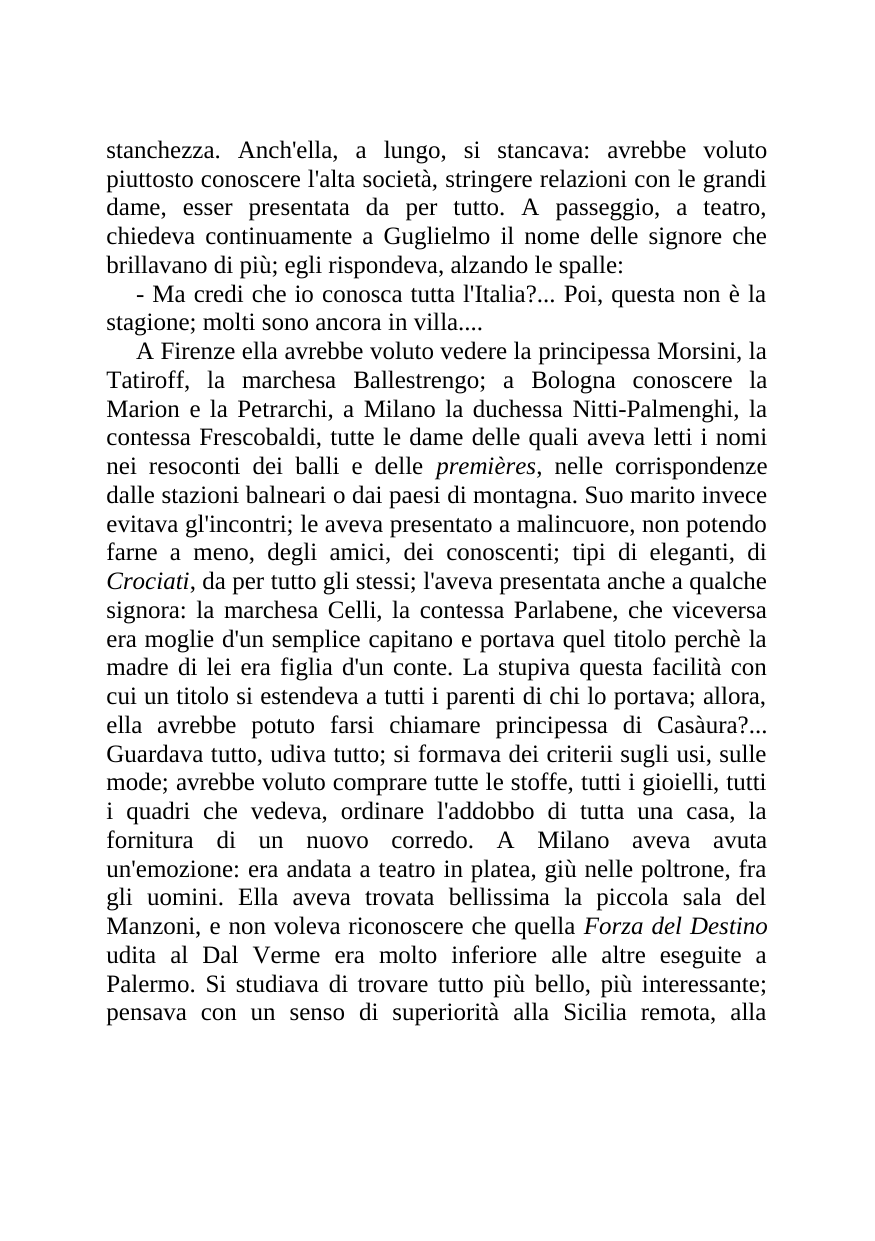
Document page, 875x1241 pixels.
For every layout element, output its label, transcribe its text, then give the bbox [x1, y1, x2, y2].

text - Ma credi che io conosca tutta l'Italia?... Poi, questa non è la stagione; molti sono ancora in villa.... [106, 279, 768, 336]
text A Firenze ella avrebbe voluto vedere la principessa Morsini, la Tatiroff, la marchesa Ballestrengo; a Bologna conoscere la Marion e la Petrarchi, a Milano la duchessa Nitti-Palmenghi, la contessa Frescobaldi, tutte le dame delle quali aveva letti i nomi nei resoconti dei balli e delle premières, nelle corrispondenze dalle stazioni balneari o dai paesi di montagna. Suo marito invece evitava gl'incontri; le aveva presentato a malincuore, non potendo farne a meno, degli amici, dei conoscenti; tipi di eleganti, di Crociati, da per tutto gli stessi; l'aveva presentata anche a qualche signora: la marchesa Celli, la contessa Parlabene, che viceversa era moglie d'un semplice capitano e portava quel titolo perchè la madre di lei era figlia d'un conte. La stupiva questa facilità con cui un titolo si estendeva a tutti i parenti di chi lo portava; allora, ella avrebbe potuto farsi chiamare principessa di Casàura?... Guardava tutto, udiva tutto; si formava dei criterii sugli usi, sulle mode; avrebbe voluto comprare tutte le stoffe, tutti i gioielli, tutti i quadri che vedeva, ordinare l'addobbo di tutta una casa, la fornitura di un nuovo corredo. A Milano aveva avuta un'emozione: era andata a teatro in platea, giù nelle poltrone, fra gli uomini. Ella aveva trovata bellissima la piccola sala del Manzoni, e non voleva riconoscere che quella Forza del Destino udita al Dal Verme era molto inferiore alle altre eseguite a Palermo. Si studiava di trovare tutto più bello, più interessante; pensava con un senso di superiorità alla Sicilia remota, alla [106, 336, 768, 1026]
text stanchezza. Anch'ella, a lungo, si stancava: avrebbe voluto piuttosto conoscere l'alta società, stringere relazioni con le grandi dame, esser presentata da per tutto. A passeggio, a teatro, chiedeva continuamente a Guglielmo il nome delle signore che brillavano di più; egli rispondeva, alzando le spalle: [106, 135, 768, 279]
